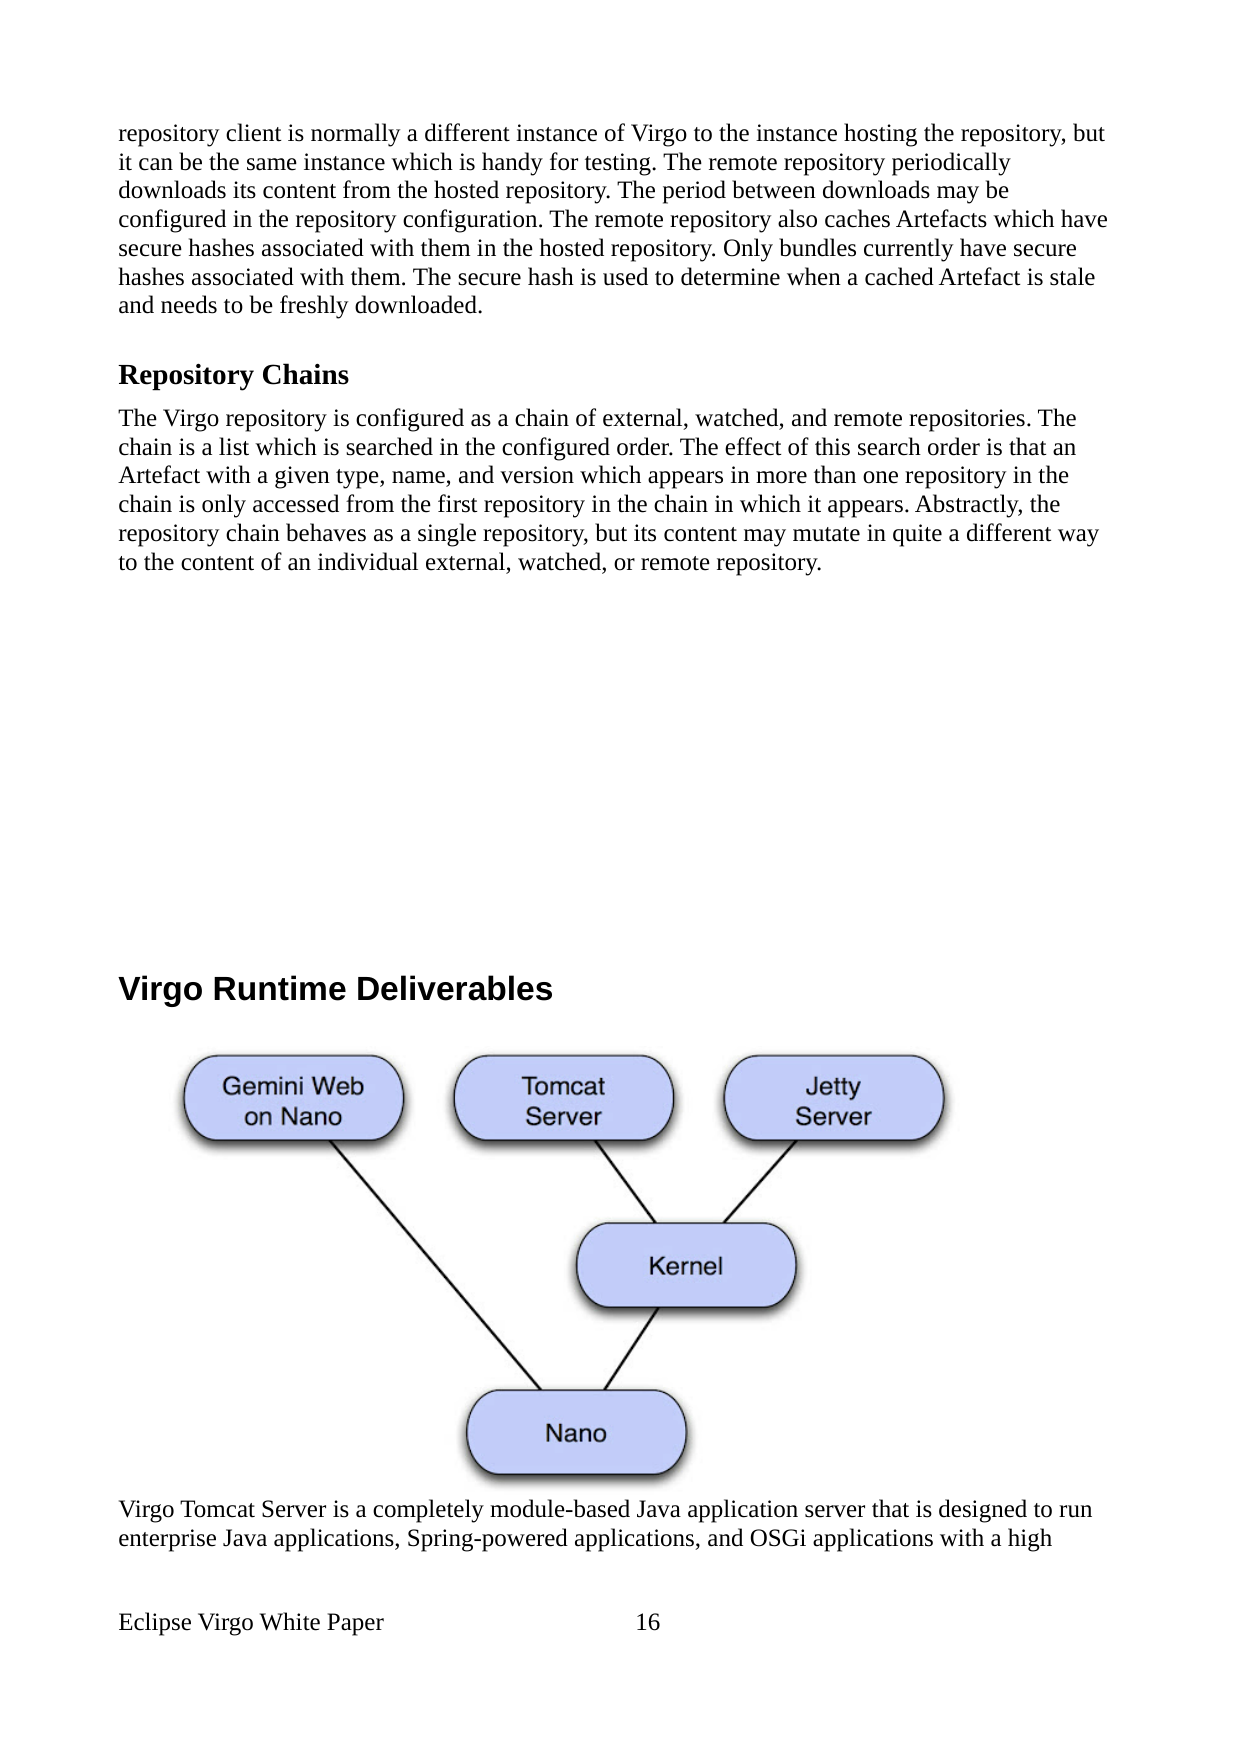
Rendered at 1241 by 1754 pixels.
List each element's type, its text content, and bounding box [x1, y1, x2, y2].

text Virgo Tomcat Server is a completely module-based Java application server that is designed to run enterprise Java applications, Spring-powered applications, and OSGi applications with a high [118, 1020, 1122, 1552]
text The Virgo repository is configured as a chain of external, watched, and remote repositories. The chain is a list which is searched in the configured order. The effect of this search order is that an Artefact with a given type, name, and version which appears in more than one repository in the chain is only accessed from the first repository in the chain in which it appears. Abstractly, the repository chain behaves as a single repository, but its content may mutate in quite a different way to the content of an individual external, watched, or remote repository. [118, 403, 1122, 575]
subtitle Repository Chains [118, 357, 1122, 390]
text repository client is normally a different instance of Virgo to the instance hosting the repository, but it can be the same instance which is handy for testing. The remote repository periodically downloads its content from the hosted repository. The period between downloads may be configured in the repository configuration. The remote repository also caches Artefacts which have secure hashes associated with them in the hosted repository. Only bundles currently have secure hashes associated with them. The secure hash is used to determine when a cached Artefact is stale and needs to be freshly downloaded. [118, 118, 1122, 319]
subtitle Virgo Runtime Deliverables [118, 969, 1122, 1007]
picture [168, 1046, 960, 1495]
